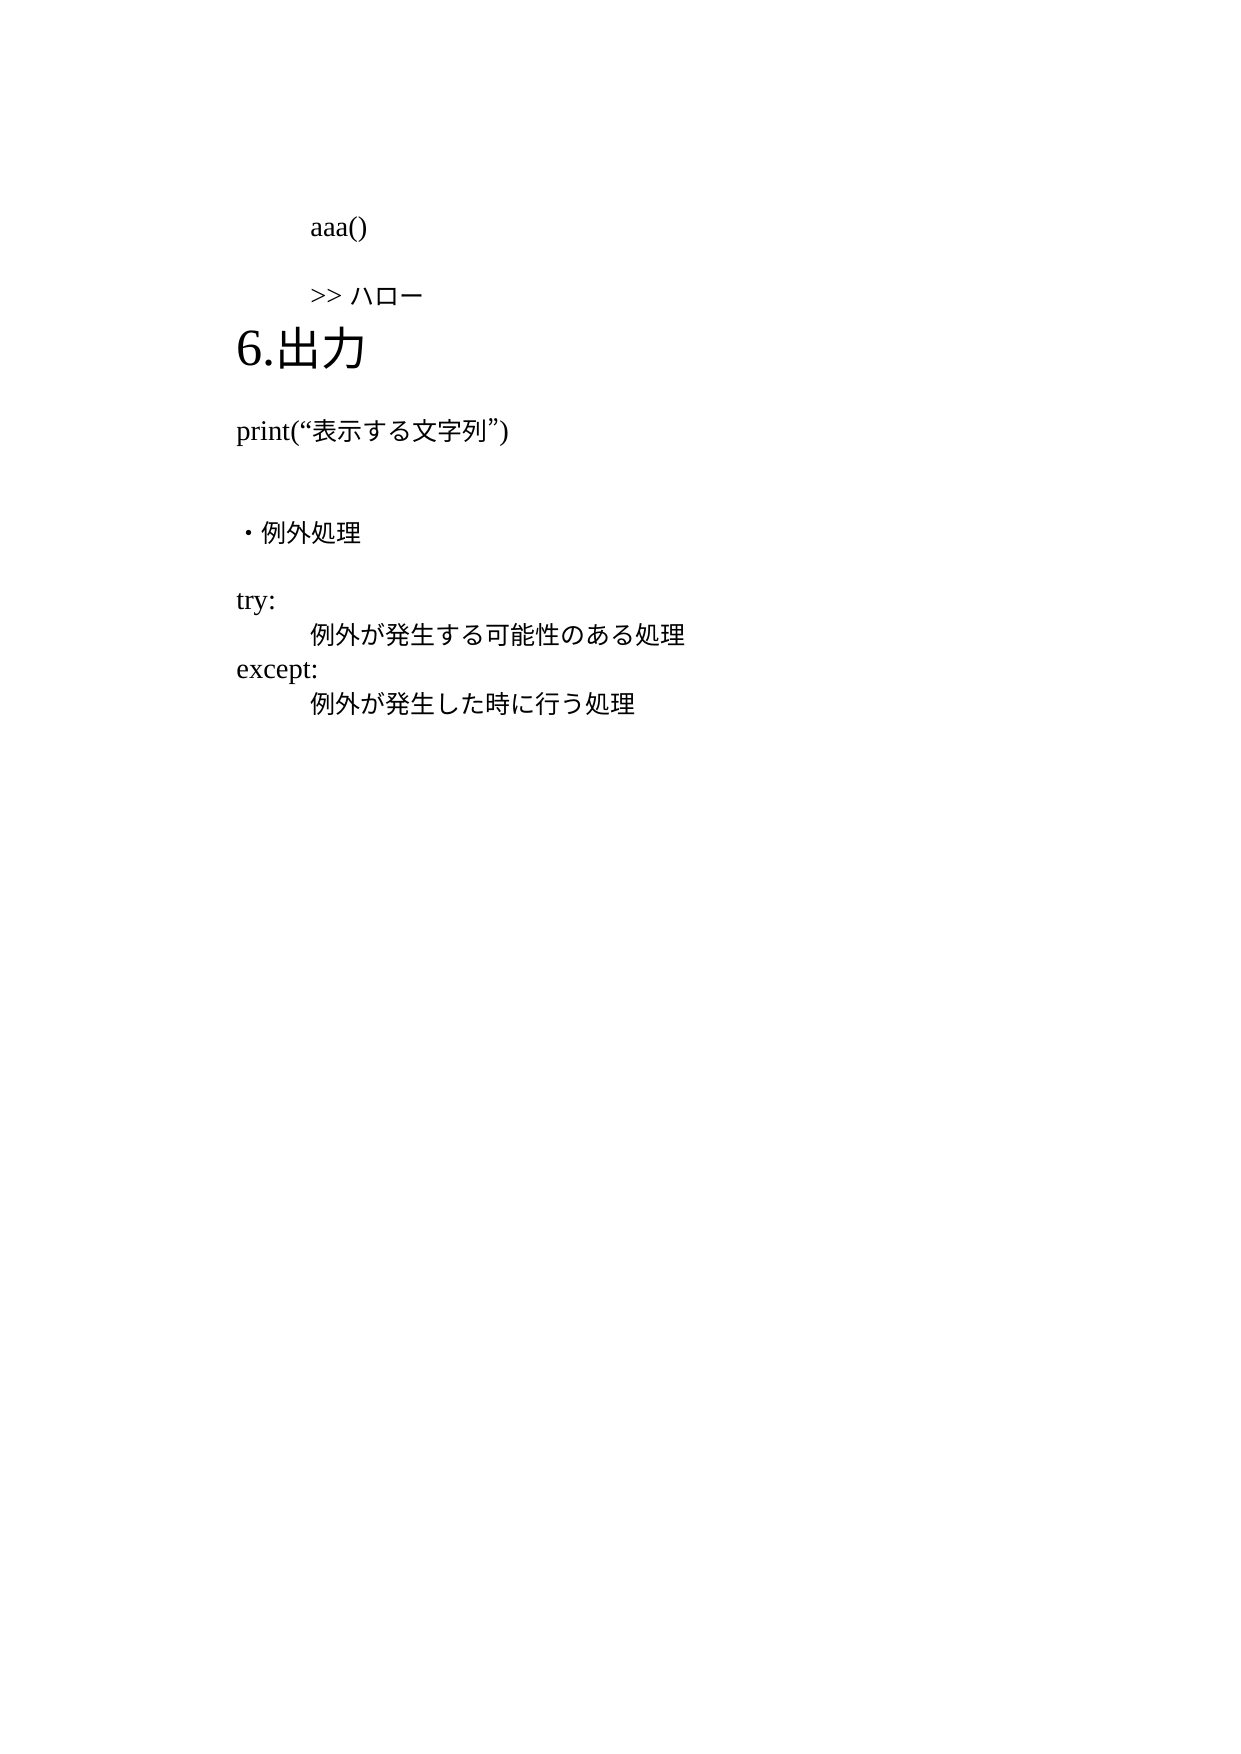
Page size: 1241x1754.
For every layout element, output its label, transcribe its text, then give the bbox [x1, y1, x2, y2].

text aaa() [236, 210, 1063, 243]
text ・例外処理 [236, 513, 1063, 550]
text >> ハロー [236, 276, 1063, 312]
text except: [236, 652, 1063, 685]
text 6.出力 [236, 312, 1063, 378]
text 例外が発生した時に行う処理 [236, 685, 1063, 721]
text try: [236, 583, 1063, 616]
text 例外が発生する可能性のある処理 [236, 616, 1063, 652]
text print(“表示する文字列”) [236, 411, 1063, 448]
